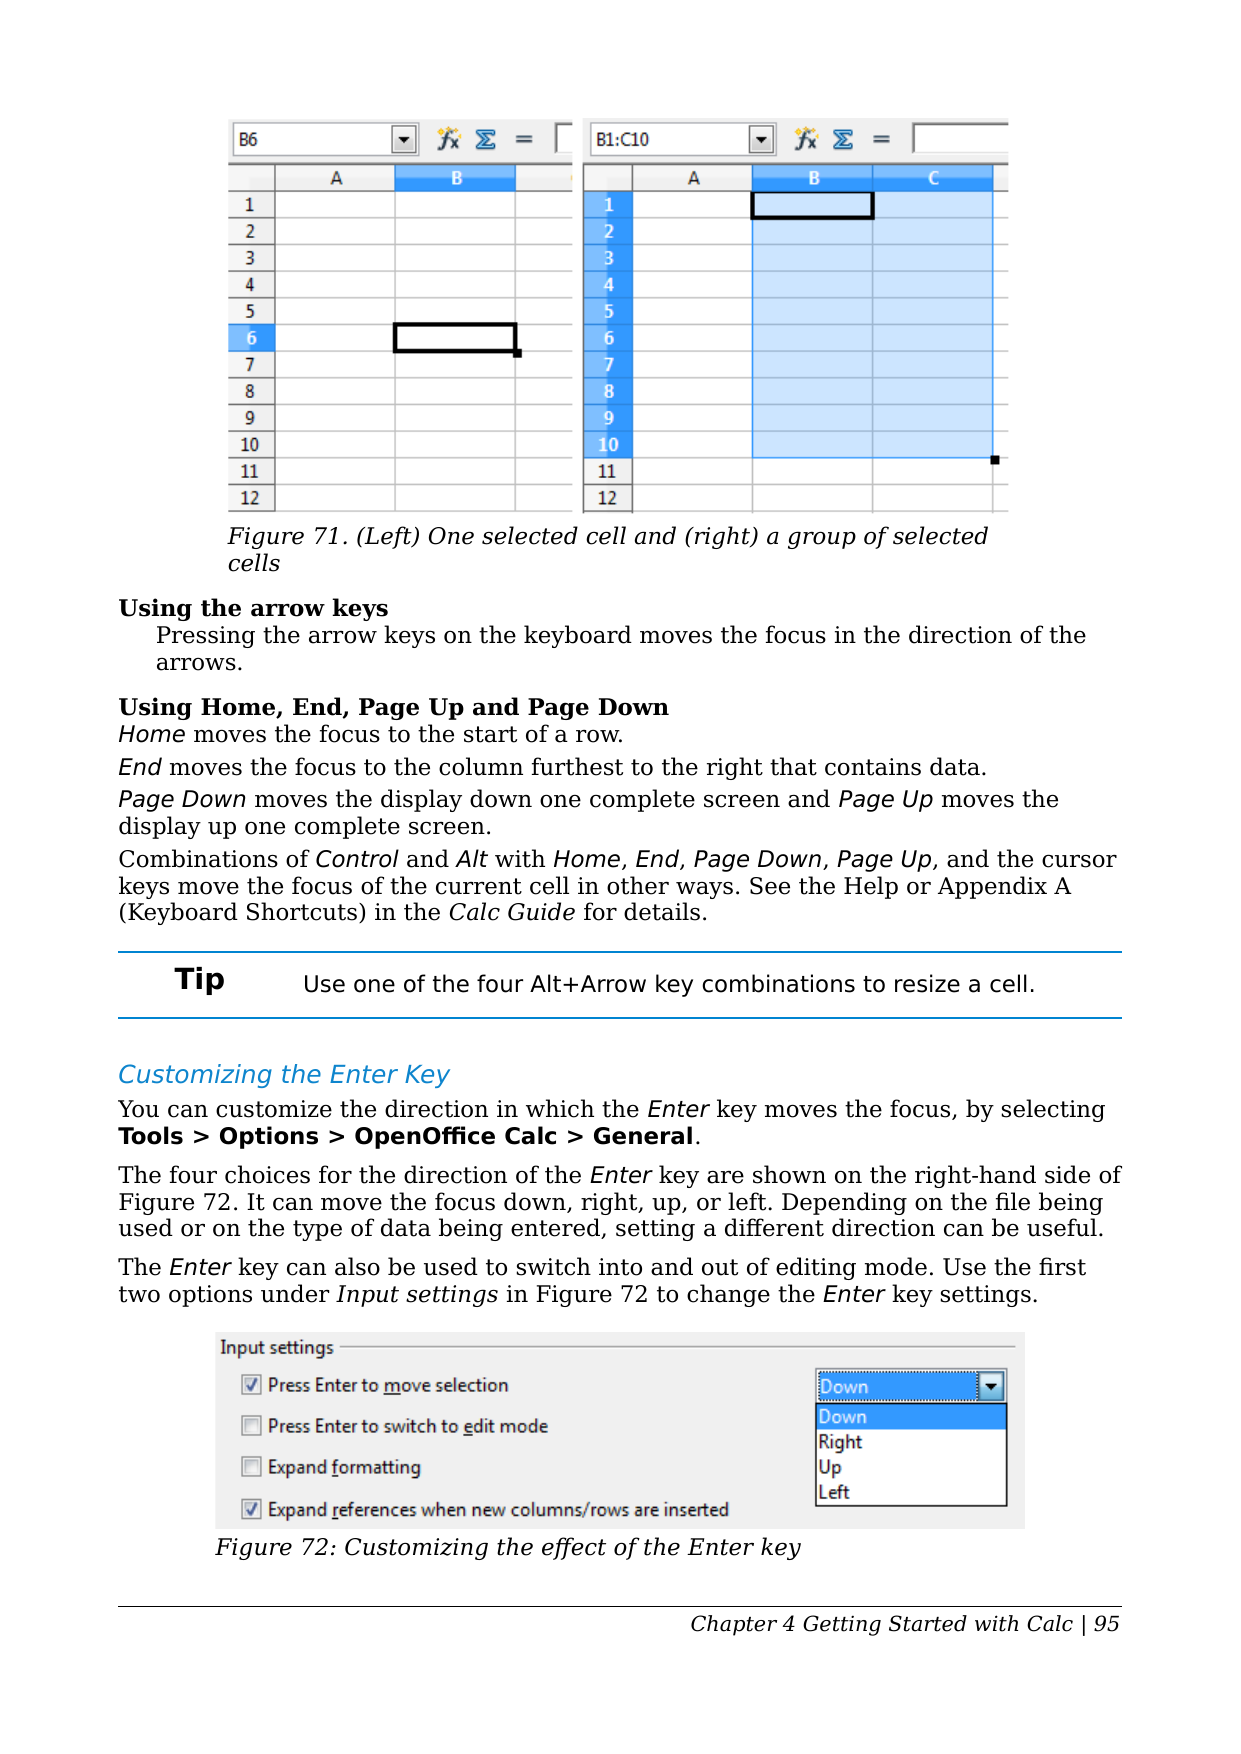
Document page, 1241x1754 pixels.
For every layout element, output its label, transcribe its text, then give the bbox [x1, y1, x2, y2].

picture [215, 1332, 1025, 1529]
text The four choices for the direction of the Enter key are shown on the right-hand side of Figure 72. It can move the focus down, right, up, or left. Depending on the file being used or on the type of data being entered, setting a different direction can be useful. [118, 1162, 1122, 1242]
text Pressing the arrow keys on the keyboard moves the focus in the direction of the arrows. [156, 622, 1122, 676]
picture [227, 118, 1013, 518]
list Page Down moves the display down one complete screen and Page Up moves the display up one complete screen. [118, 787, 1122, 840]
text Using Home, End, Page Up and Page Down [118, 694, 1122, 721]
text You can customize the direction in which the Enter key moves the focus, by selecting Tools > Options > OpenOffice Calc > General. [118, 1096, 1122, 1149]
list Home moves the focus to the start of a row. [118, 721, 1122, 747]
list Combinations of Control and Alt with Home, End, Page Down, Page Up, and the cursor keys move the focus of the current cell in other ways. See the Help or Appendix A (Keyboard Shortcuts) in the Calc Guide for details. [118, 846, 1122, 926]
subtitle Customizing the Enter Key [118, 1061, 1122, 1090]
text Using the arrow keys [118, 595, 1122, 622]
table_header Tip [118, 953, 281, 1017]
table_header Use one of the four Alt+Arrow key combinations to resize a cell. [281, 953, 1122, 1017]
text Figure 71. (Left) One selected cell and (right) a group of selected cells [228, 523, 1012, 577]
text The Enter key can also be used to switch into and out of editing mode. Use the first two options under Input settings in Figure 72 to change the Enter key settings. [118, 1254, 1122, 1308]
list End moves the focus to the column furthest to the right that contains data. [118, 754, 1122, 780]
text Figure 72: Customizing the effect of the Enter key [215, 1534, 1025, 1561]
